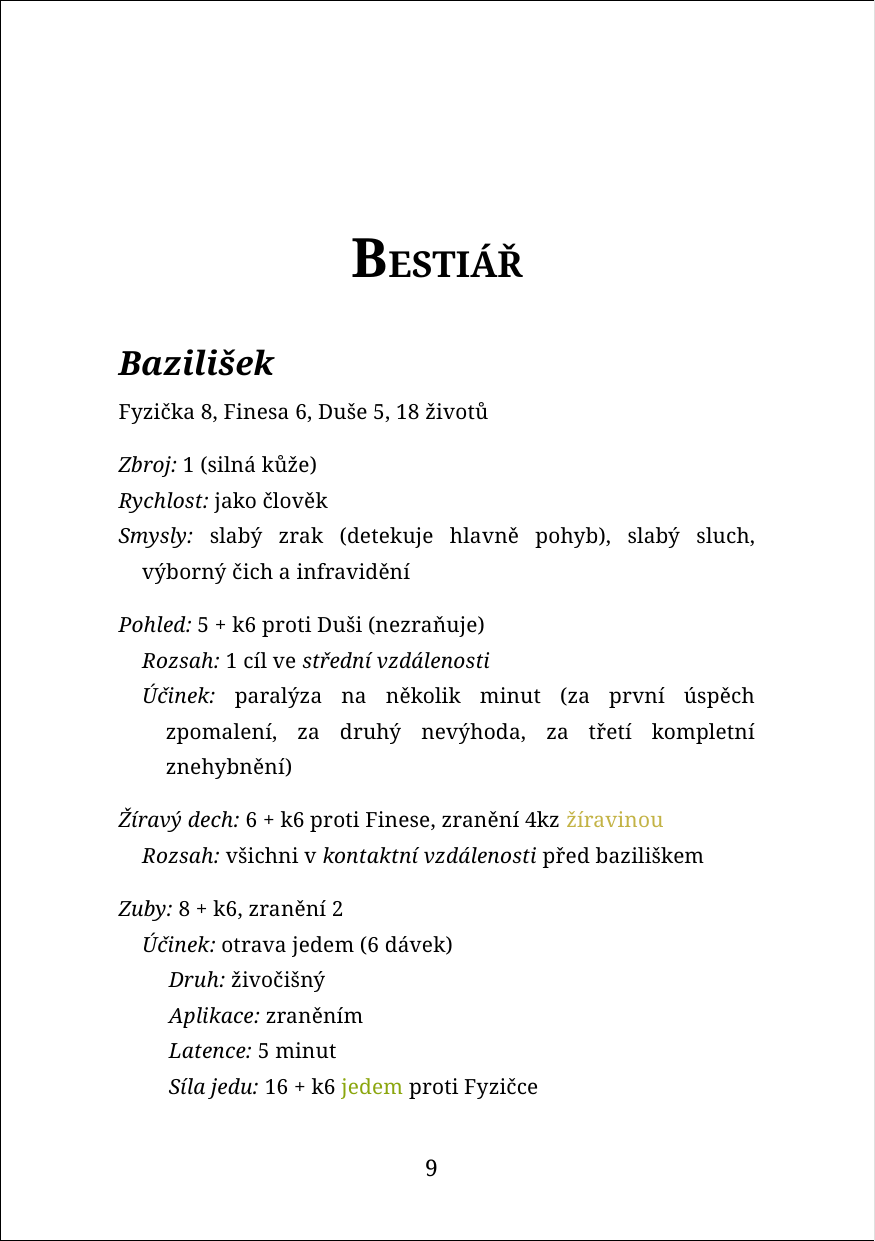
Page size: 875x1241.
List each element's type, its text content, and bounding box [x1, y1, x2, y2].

text Fyzička 8, Finesa 6, Duše 5, 18 životů [118, 397, 756, 426]
text Druh: živočišný [168, 965, 756, 994]
text Latence: 5 minut [168, 1036, 756, 1065]
text Žíravý dech: 6 + k6 proti Finese, zranění 4kz žíravinou [118, 806, 756, 834]
text Pohled: 5 + k6 proti Duši (nezraňuje) [118, 610, 756, 639]
text Aplikace: zraněním [168, 1001, 756, 1029]
text Rychlost: jako člověk [118, 486, 756, 514]
text Rozsah: 1 cíl ve střední vzdálenosti [142, 646, 756, 674]
text Smysly: slabý zrak (detekuje hlavně pohyb), slabý sluch, výborný čich a infravidění [118, 522, 756, 586]
text Účinek: paralýza na několik minut (za první úspěch zpomalení, za druhý nevýhoda, za třetí kompletní znehybnění) [142, 681, 756, 781]
text Zbroj: 1 (silná kůže) [118, 451, 756, 479]
text Zuby: 8 + k6, zranění 2 [118, 894, 756, 923]
subtitle Bestiář [118, 219, 756, 293]
subtitle Bazilišek [118, 340, 756, 386]
text Účinek: otrava jedem (6 dávek) [142, 930, 756, 958]
text Síla jedu: 16 + k6 jedem proti Fyzičce [168, 1072, 756, 1100]
text Rozsah: všichni v kontaktní vzdálenosti před baziliškem [142, 841, 756, 869]
